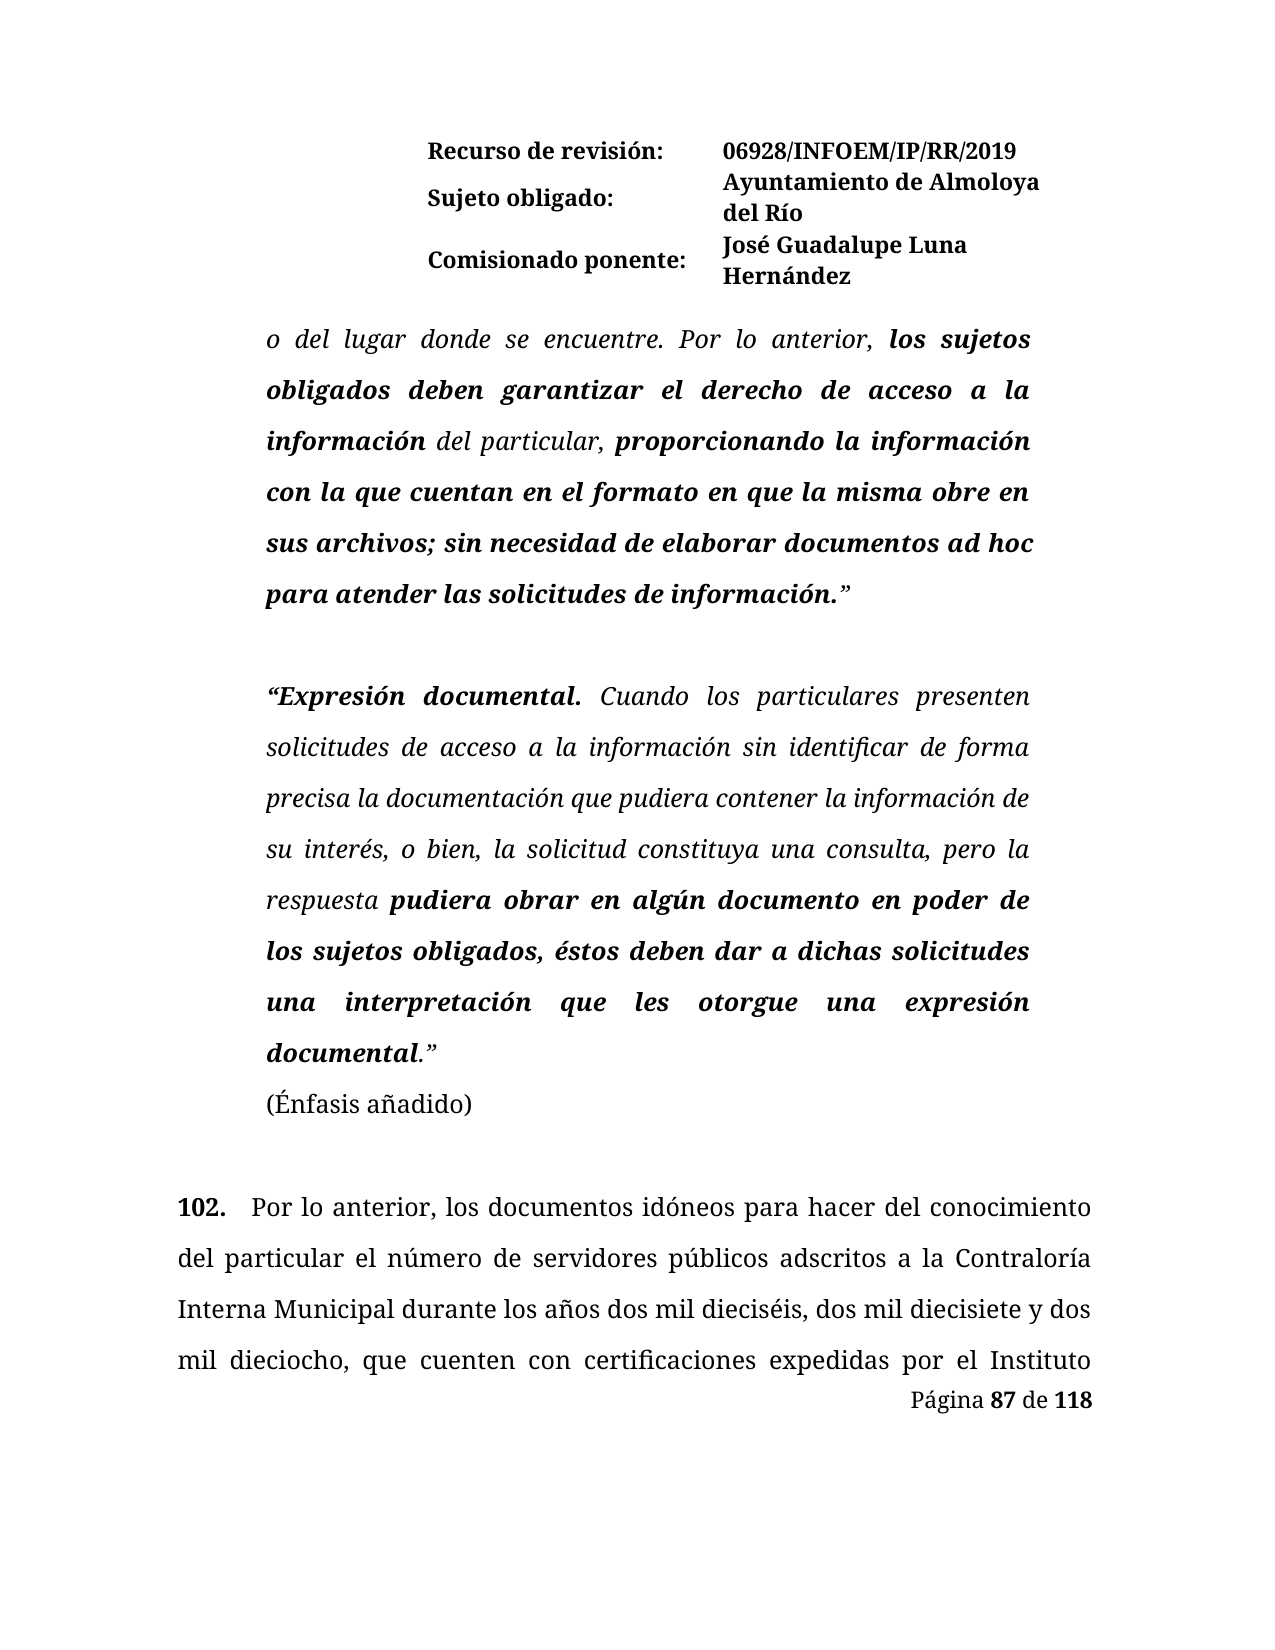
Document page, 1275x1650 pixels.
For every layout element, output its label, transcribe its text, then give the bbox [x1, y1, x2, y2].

text (Énfasis añadido) [266, 1087, 1033, 1121]
list Por lo anterior, los documentos idóneos para hacer del conocimiento del particular el número de servidores públicos adscritos a la Contraloría Interna Municipal durante los años dos mil dieciséis, dos mil diecisiete y dos mil dieciocho, que cuenten con certificaciones expedidas por el Instituto [177, 1189, 1092, 1376]
text “Expresión documental. Cuando los particulares presenten solicitudes de acceso a la información sin identificar de forma precisa la documentación que pudiera contener la información de su interés, o bien, la solicitud constituya una consulta, pero la respuesta pudiera obrar en algún documento en poder de los sujetos obligados, éstos deben dar a dichas solicitudes una interpretación que les otorgue una expresión documental.” [266, 679, 1033, 1070]
text o del lugar donde se encuentre. Por lo anterior, los sujetos obligados deben garantizar el derecho de acceso a la información del particular, proporcionando la información con la que cuentan en el formato en que la misma obre en sus archivos; sin necesidad de elaborar documentos ad hoc para atender las solicitudes de información.” [266, 322, 1033, 611]
